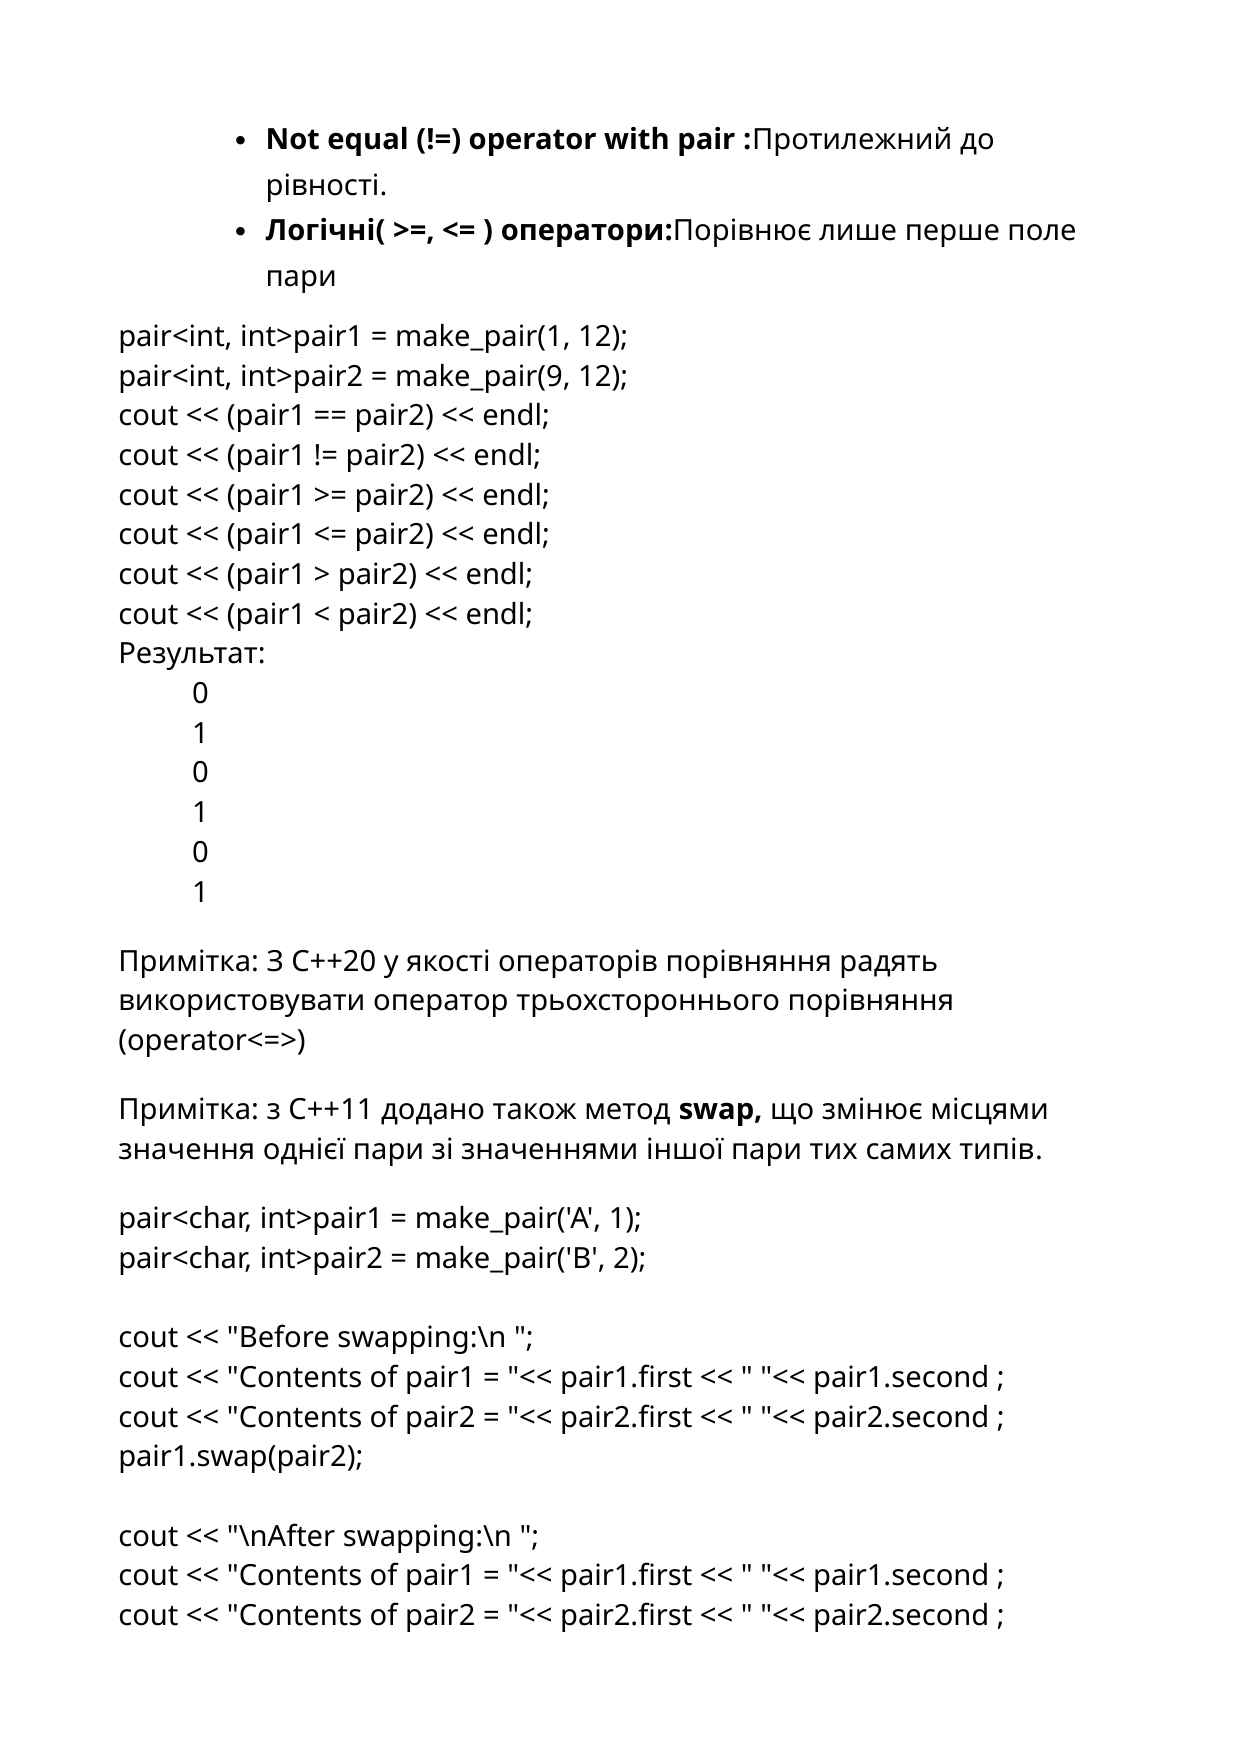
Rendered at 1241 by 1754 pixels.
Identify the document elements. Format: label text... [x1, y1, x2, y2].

text Примітка: З С++20 у якості операторів порівняння радять використовувати оператор трьохстороннього порівняння (operator<=>) [118, 940, 1122, 1059]
text cout << "Contents of pair2 = "<< pair2.first << " "<< pair2.second ; [118, 1396, 1122, 1436]
text pair<char, int>pair2 = make_pair('B', 2); [118, 1237, 1122, 1277]
text cout << "\nAfter swapping:\n "; [118, 1515, 1122, 1554]
text cout << "Contents of pair1 = "<< pair1.first << " "<< pair1.second ; [118, 1356, 1122, 1396]
text cout << "Contents of pair1 = "<< pair1.first << " "<< pair1.second ; [118, 1554, 1122, 1594]
text cout << (pair1 == pair2) << endl; [118, 394, 1122, 434]
text cout << "Before swapping:\n "; [118, 1316, 1122, 1356]
text 1 [192, 791, 1122, 831]
text cout << (pair1 <= pair2) << endl; [118, 514, 1122, 553]
text 0 [192, 831, 1122, 871]
text Примітка: з С++11 додано також метод swap, що змінює місцями значення однієї пари зі значеннями іншої пари тих самих типів. [118, 1088, 1122, 1168]
text cout << (pair1 > pair2) << endl; [118, 553, 1122, 593]
text 0 [192, 752, 1122, 791]
text Результат: [118, 633, 1122, 672]
text 1 [192, 712, 1122, 752]
text pair<char, int>pair1 = make_pair('A', 1); [118, 1197, 1122, 1237]
list Not equal (!=) operator with pair :Протилежний до рівності. [236, 118, 1122, 203]
text cout << (pair1 >= pair2) << endl; [118, 474, 1122, 514]
text pair<int, int>pair1 = make_pair(1, 12); [118, 315, 1122, 355]
text pair1.swap(pair2); [118, 1436, 1122, 1475]
text 1 [192, 871, 1122, 911]
list Логічні( >=, <= ) оператори:Порівнює лише перше поле пари [236, 209, 1122, 295]
text cout << (pair1 < pair2) << endl; [118, 593, 1122, 633]
text pair<int, int>pair2 = make_pair(9, 12); [118, 355, 1122, 394]
text cout << "Contents of pair2 = "<< pair2.first << " "<< pair2.second ; [118, 1594, 1122, 1634]
text 0 [192, 672, 1122, 712]
text cout << (pair1 != pair2) << endl; [118, 434, 1122, 474]
